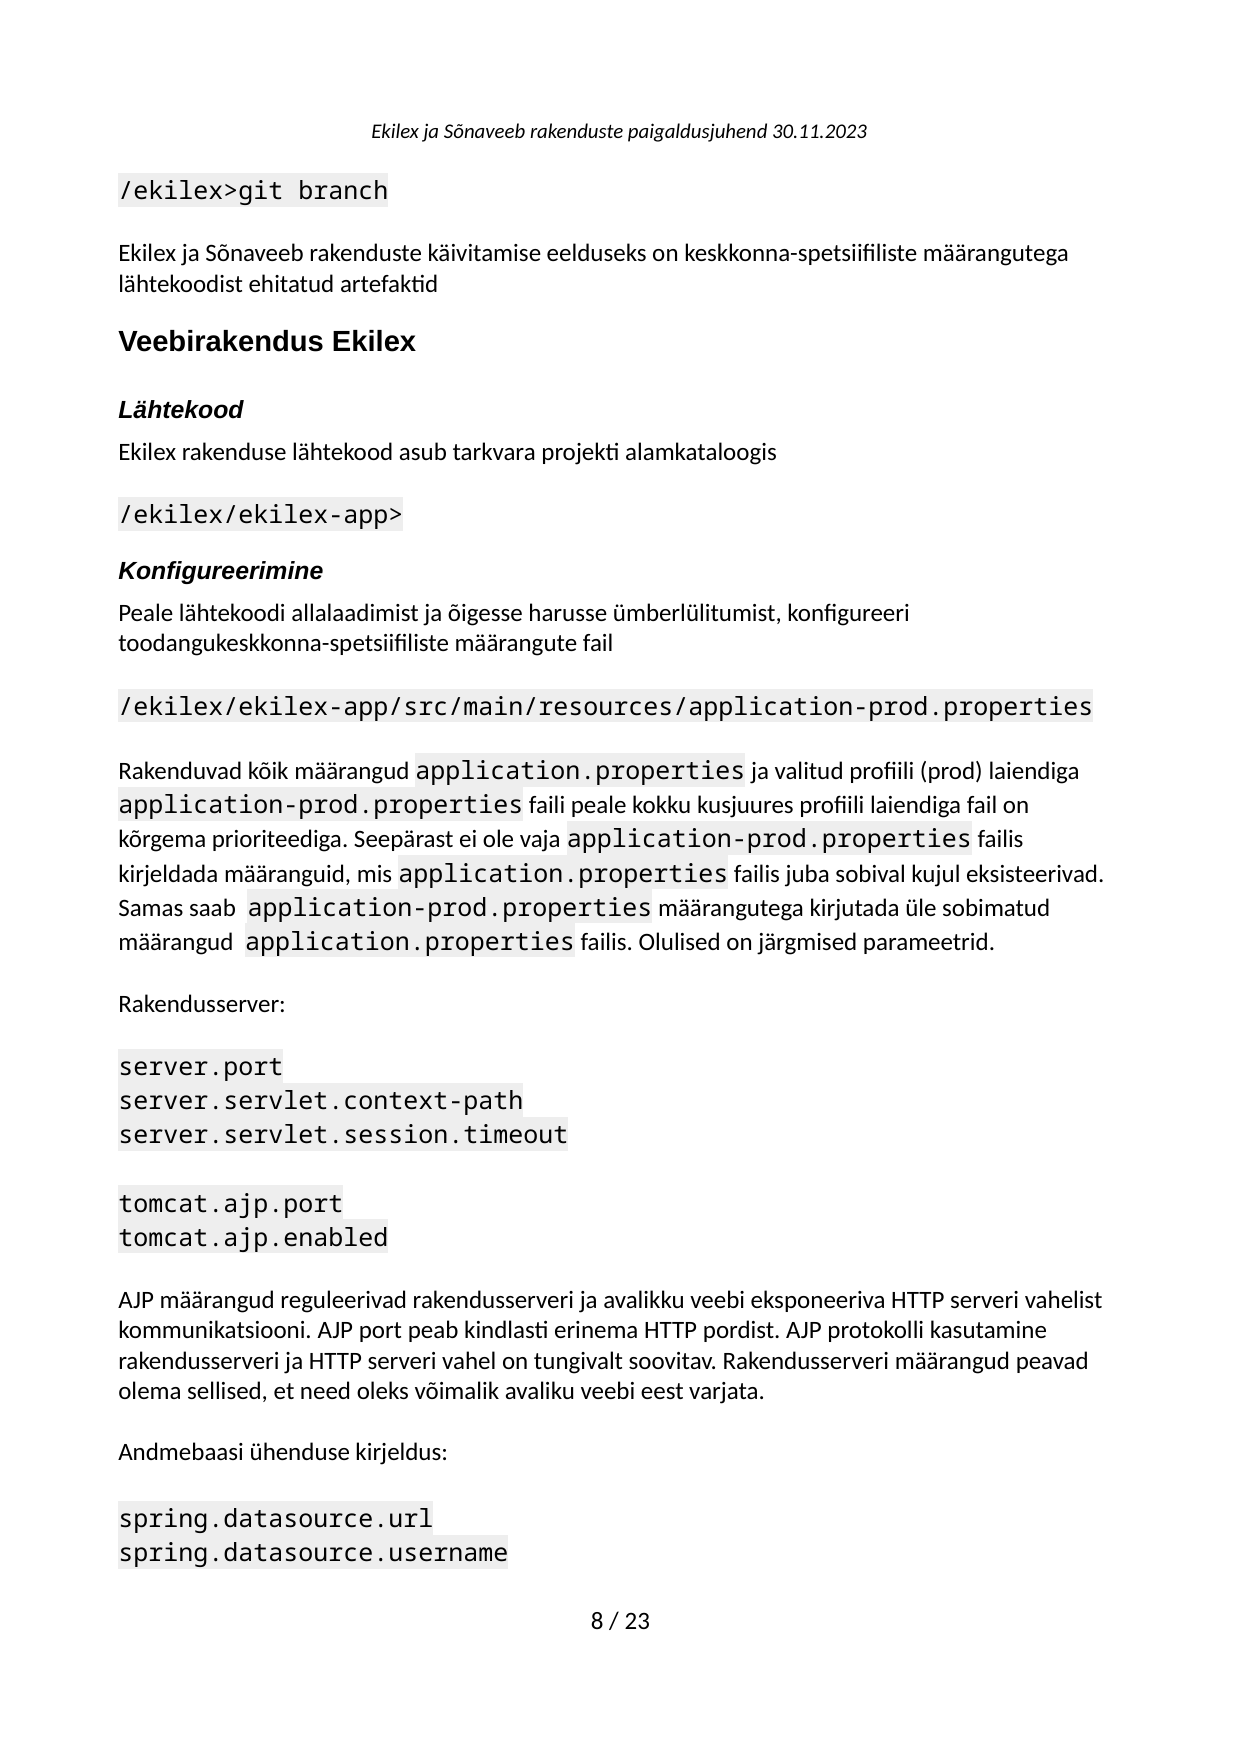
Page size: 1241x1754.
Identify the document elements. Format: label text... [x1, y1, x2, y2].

subtitle Veebirakendus Ekilex [118, 324, 1122, 357]
text spring.datasource.url [118, 1501, 1122, 1535]
text /ekilex>git branch [118, 173, 1122, 207]
text spring.datasource.username [118, 1535, 1122, 1569]
text tomcat.ajp.enabled [118, 1219, 1122, 1253]
text Rakenduvad kõik määrangud application.properties ja valitud profiili (prod) laiendiga application-prod.properties faili peale kokku kusjuures profiili laiendiga fail on kõrgema prioriteediga. Seepärast ei ole vaja application-prod.properties failis kirjeldada määranguid, mis application.properties failis juba sobival kujul eksisteerivad. Samas saab application-prod.properties määrangutega kirjutada üle sobimatud määrangud application.properties failis. Olulised on järgmised parameetrid. [118, 753, 1122, 957]
text AJP määrangud reguleerivad rakendusserveri ja avalikku veebi eksponeeriva HTTP serveri vahelist kommunikatsiooni. AJP port peab kindlasti erinema HTTP pordist. AJP protokolli kasutamine rakendusserveri ja HTTP serveri vahel on tungivalt soovitav. Rakendusserveri määrangud peavad olema sellised, et need oleks võimalik avaliku veebi eest varjata. [118, 1284, 1122, 1406]
text server.servlet.session.timeout [118, 1117, 1122, 1151]
text Andmebaasi ühenduse kirjeldus: [118, 1436, 1122, 1467]
text Ekilex rakenduse lähtekood asub tarkvara projekti alamkataloogis [118, 436, 1122, 466]
text tomcat.ajp.port [118, 1185, 1122, 1219]
text /ekilex/ekilex-app/src/main/resources/application-prod.properties [118, 688, 1122, 722]
text Rakendusserver: [118, 988, 1122, 1018]
text Peale lähtekoodi allalaadimist ja õigesse harusse ümberlülitumist, konfigureeri toodangukeskkonna-spetsiifiliste määrangute fail [118, 597, 1122, 658]
text server.port [118, 1049, 1122, 1083]
text /ekilex/ekilex-app> [118, 497, 1122, 531]
text Ekilex ja Sõnaveeb rakenduste käivitamise eelduseks on keskkonna-spetsiifiliste määrangutega lähtekoodist ehitatud artefaktid [118, 238, 1122, 299]
text server.servlet.context-path [118, 1083, 1122, 1117]
subtitle Konfigureerimine [118, 556, 1122, 584]
subtitle Lähtekood [118, 395, 1122, 423]
